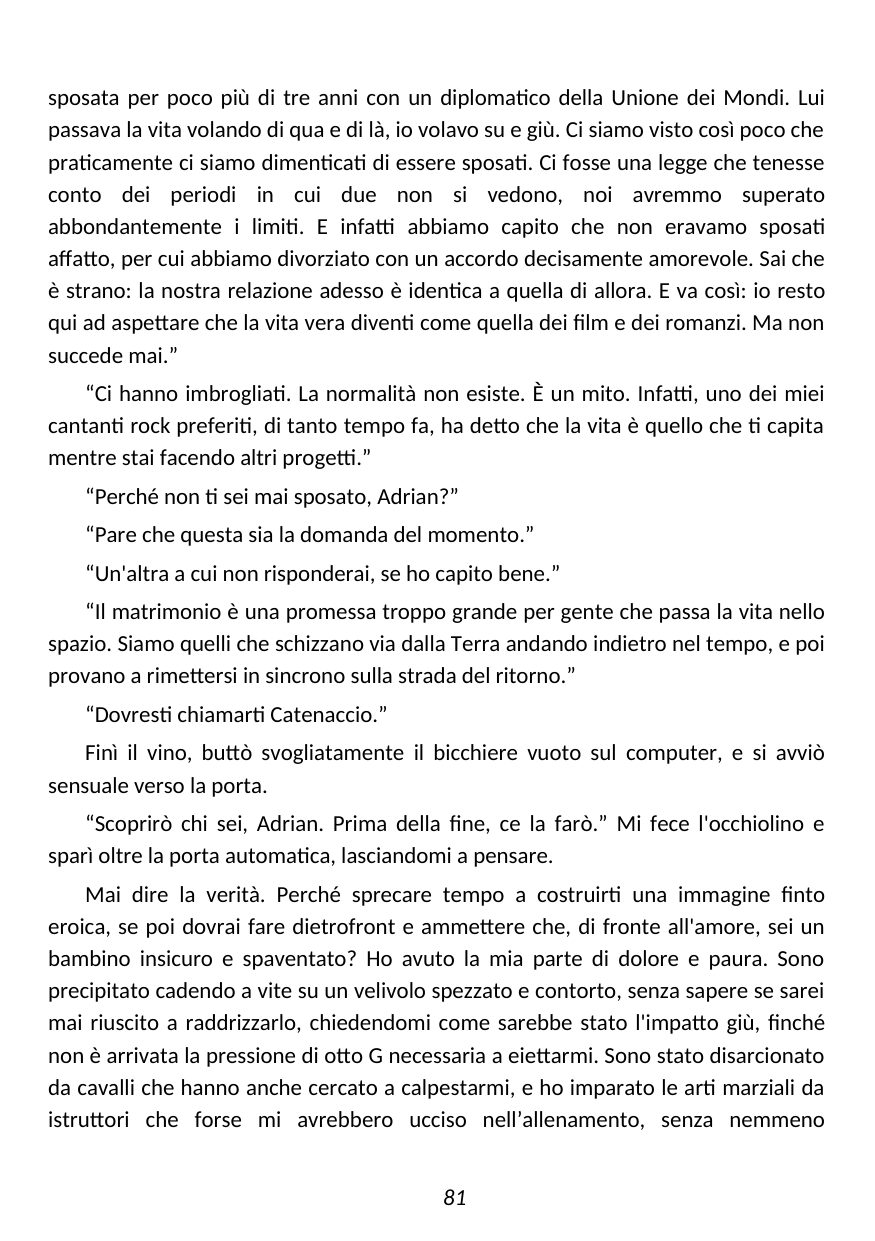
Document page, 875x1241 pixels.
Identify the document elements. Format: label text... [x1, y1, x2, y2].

text “Un'altra a cui non risponderai, se ho capito bene.” [48, 559, 826, 587]
text Mai dire la verità. Perché sprecare tempo a costruirti una immagine finto eroica, se poi dovrai fare dietrofront e ammettere che, di fronte all'amore, sei un bambino insicuro e spaventato? Ho avuto la mia parte di dolore e paura. Sono precipitato cadendo a vite su un velivolo spezzato e contorto, senza sapere se sarei mai riuscito a raddrizzarlo, chiedendomi come sarebbe stato l'impatto giù, finché non è arrivata la pressione di otto G necessaria a eiettarmi. Sono stato disarcionato da cavalli che hanno anche cercato a calpestarmi, e ho imparato le arti marziali da istruttori che forse mi avrebbero ucciso nell’allenamento, senza nemmeno [48, 880, 826, 1133]
text “Pare che questa sia la domanda del momento.” [48, 520, 826, 548]
text Finì il vino, buttò svogliatamente il bicchiere vuoto sul computer, e si avviò sensuale verso la porta. [48, 738, 826, 799]
text “Dovresti chiamarti Catenaccio.” [48, 700, 826, 728]
text “Perché non ti sei mai sposato, Adrian?” [48, 482, 826, 510]
text “Ci hanno imbrogliati. La normalità non esiste. È un mito. Infatti, uno dei miei cantanti rock preferiti, di tanto tempo fa, ha detto che la vita è quello che ti capita mentre stai facendo altri progetti.” [48, 379, 826, 472]
text “Scoprirò chi sei, Adrian. Prima della fine, ce la farò.” Mi fece l'occhiolino e sparì oltre la porta automatica, lasciandomi a pensare. [48, 809, 826, 869]
text sposata per poco più di tre anni con un diplomatico della Unione dei Mondi. Lui passava la vita volando di qua e di là, io volavo su e giù. Ci siamo visto così poco che praticamente ci siamo dimenticati di essere sposati. Ci fosse una legge che tenesse conto dei periodi in cui due non si vedono, noi avremmo superato abbondantemente i limiti. E infatti abbiamo capito che non eravamo sposati affatto, per cui abbiamo divorziato con un accordo decisamente amorevole. Sai che è strano: la nostra relazione adesso è identica a quella di allora. E va così: io resto qui ad aspettare che la vita vera diventi come quella dei film e dei romanzi. Ma non succede mai.” [48, 83, 826, 369]
text “Il matrimonio è una promessa troppo grande per gente che passa la vita nello spazio. Siamo quelli che schizzano via dalla Terra andando indietro nel tempo, e poi provano a rimettersi in sincrono sulla strada del ritorno.” [48, 597, 826, 690]
